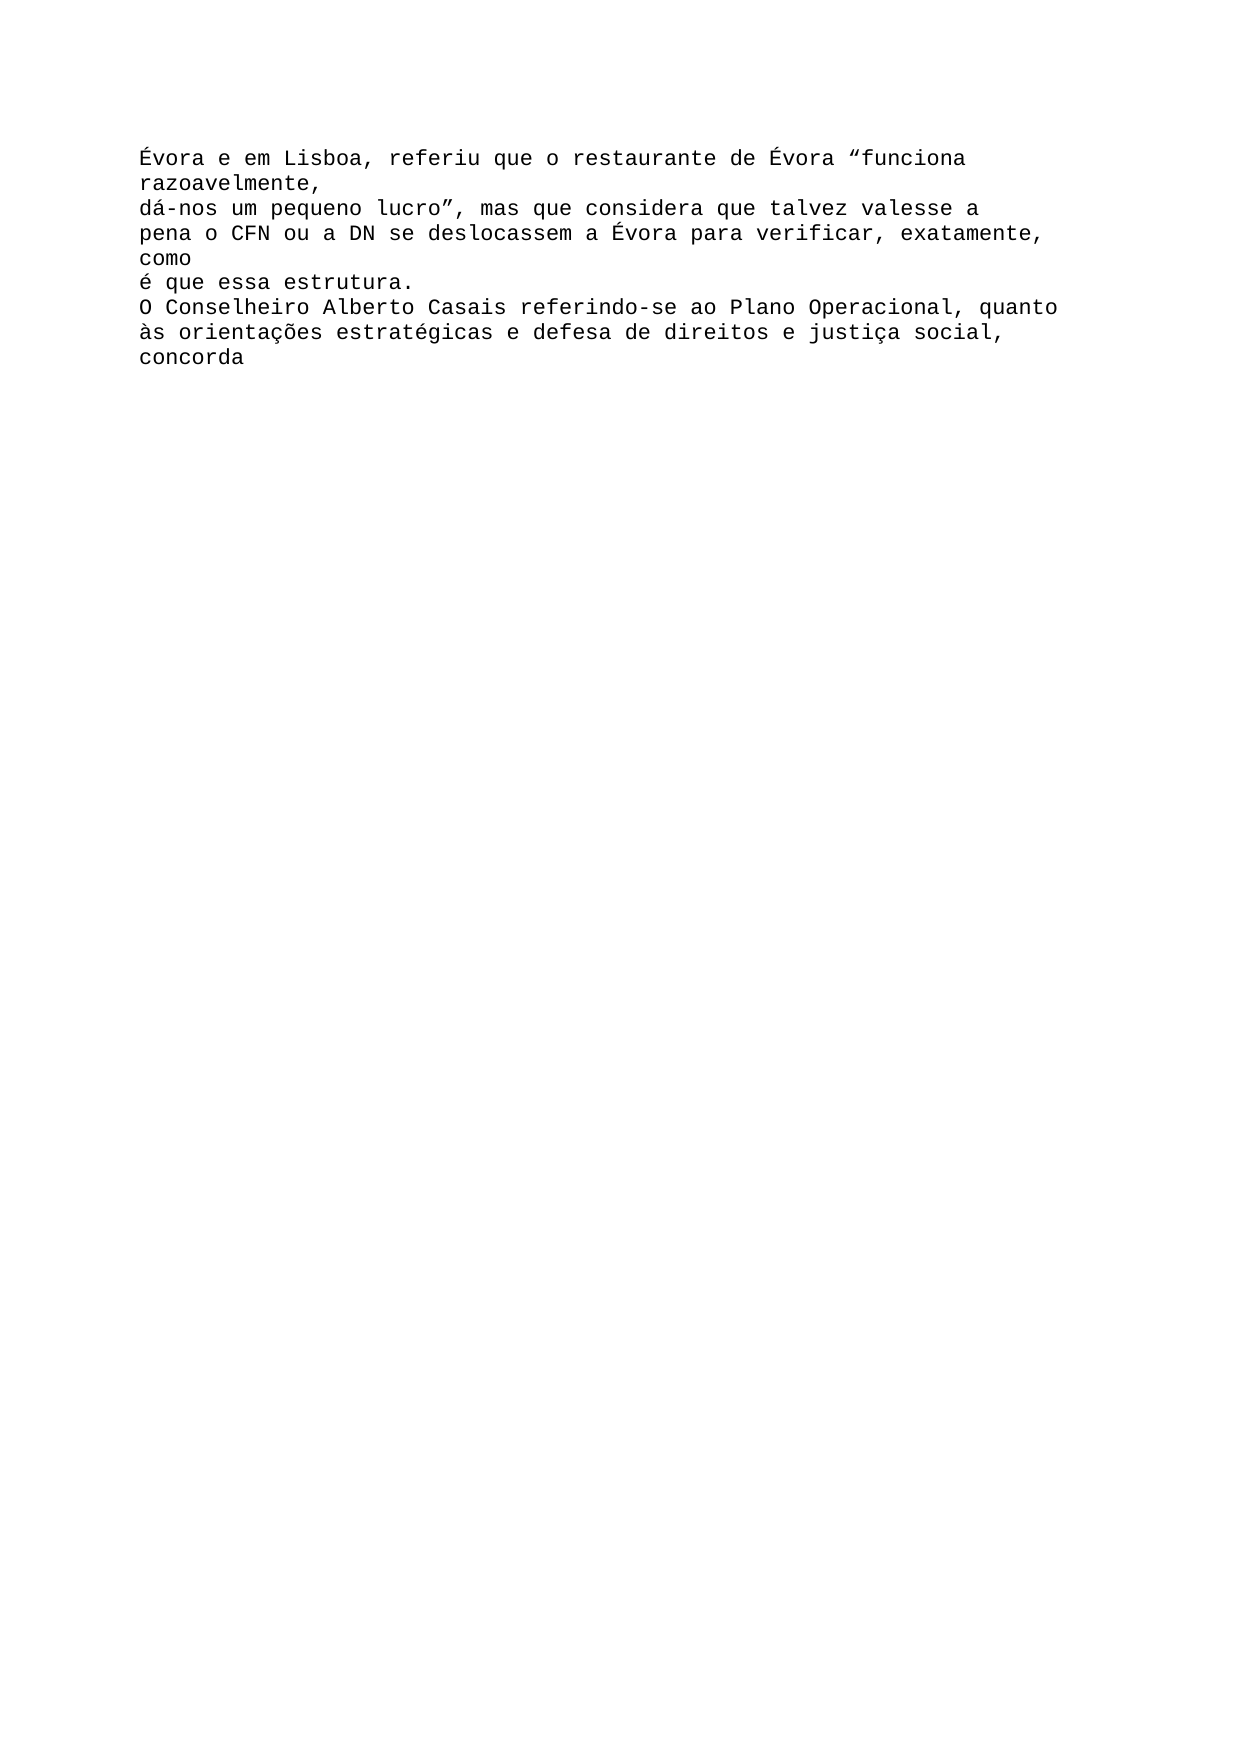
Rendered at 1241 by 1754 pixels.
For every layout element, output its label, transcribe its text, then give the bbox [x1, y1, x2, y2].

text O Conselheiro Alberto Casais referindo-se ao Plano Operacional, quanto [139, 296, 1101, 321]
text Évora e em Lisboa, referiu que o restaurante de Évora “funciona razoavelmente, [139, 148, 1101, 197]
text dá-nos um pequeno lucro”, mas que considera que talvez valesse a [139, 197, 1101, 222]
text pena o CFN ou a DN se deslocassem a Évora para verificar, exatamente, como [139, 222, 1101, 272]
text é que essa estrutura. [139, 272, 1101, 296]
text às orientações estratégicas e defesa de direitos e justiça social, concorda [139, 321, 1101, 371]
